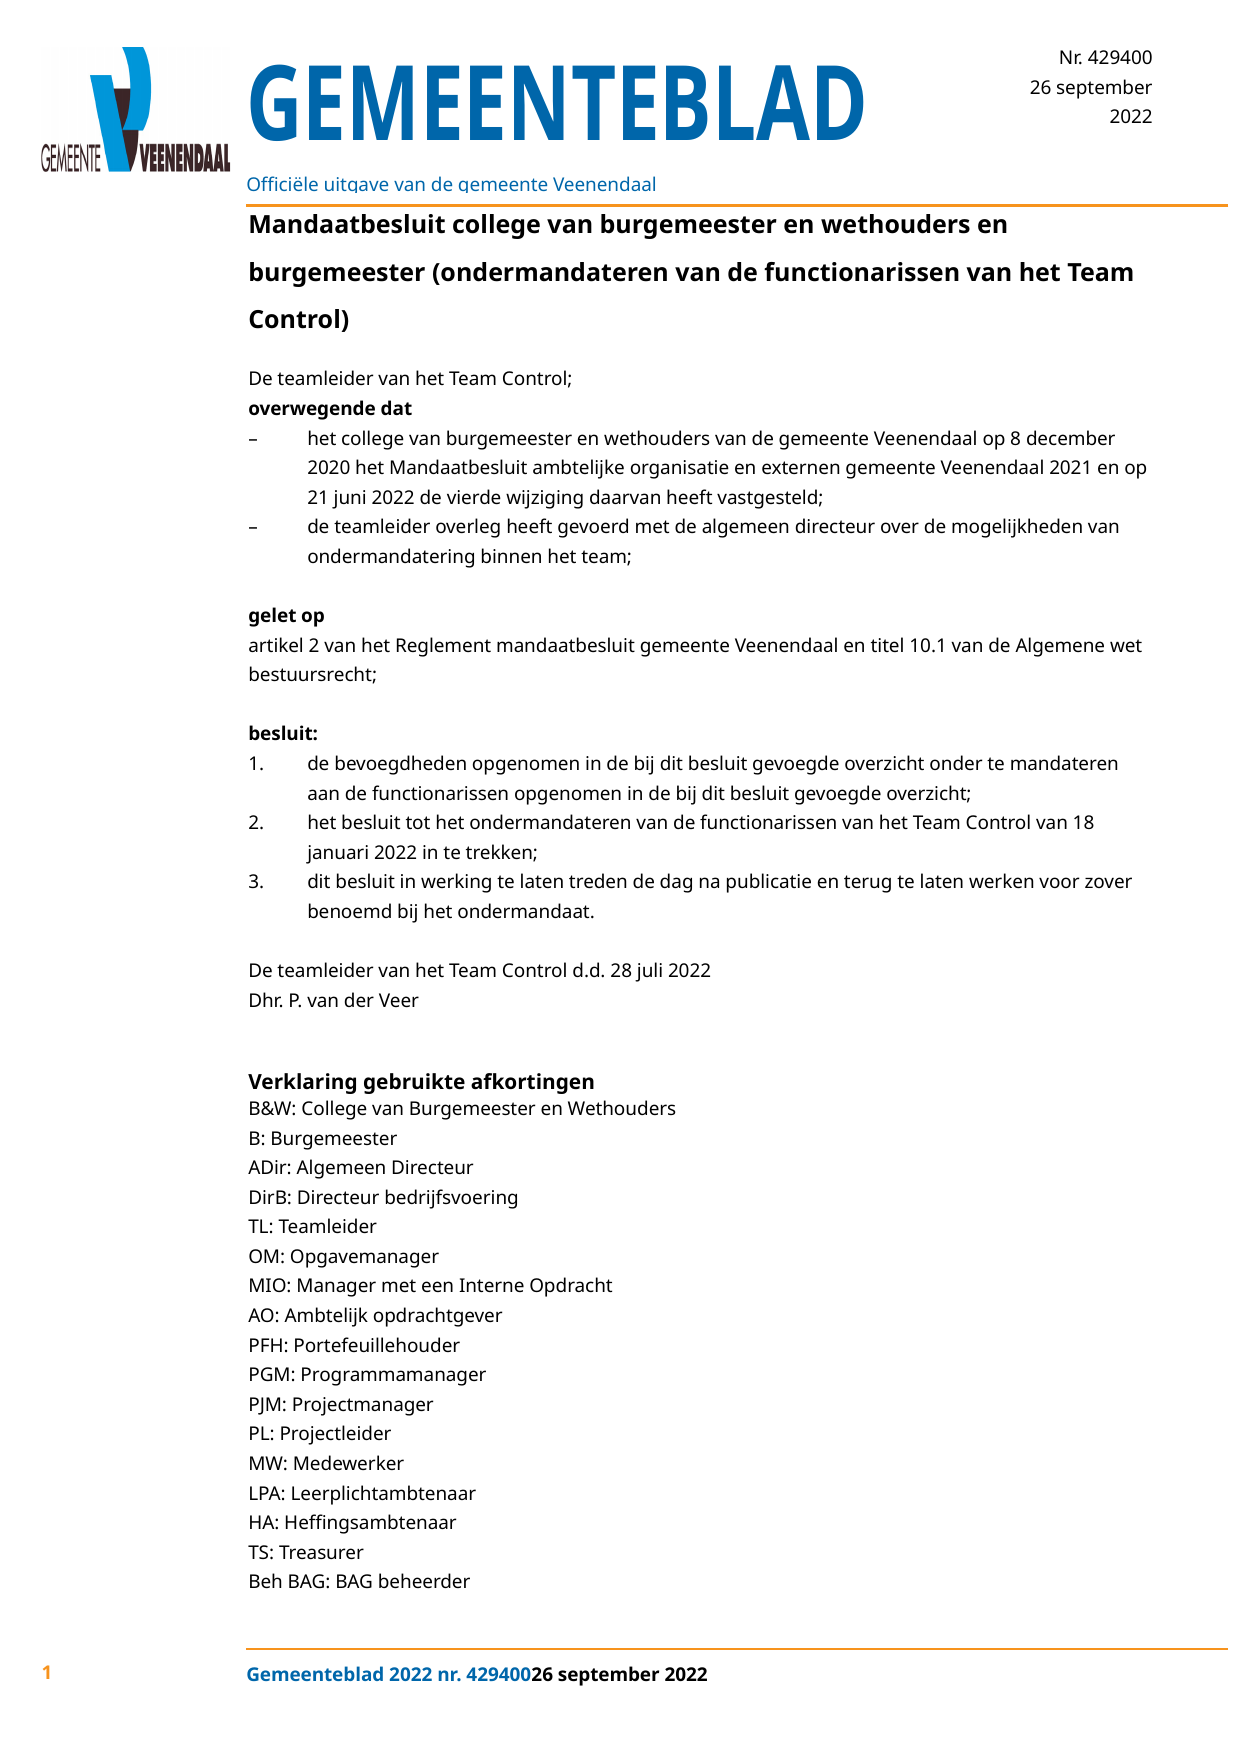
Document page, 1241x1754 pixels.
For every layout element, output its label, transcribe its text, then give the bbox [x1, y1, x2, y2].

text Beh BAG: BAG beheerder [248, 1568, 1152, 1594]
text PL: Projectleider [248, 1421, 1152, 1446]
text overwegende dat [248, 395, 1152, 421]
text TL: Teamleider [248, 1213, 1152, 1239]
text AO: Ambtelijk opdrachtgever [248, 1302, 1152, 1328]
text De teamleider van het Team Control d.d. 28 juli 2022 [248, 957, 1152, 983]
text MIO: Manager met een Interne Opdracht [248, 1273, 1152, 1298]
text B: Burgemeester [248, 1125, 1152, 1151]
text PJM: Projectmanager [248, 1391, 1152, 1417]
text Dhr. P. van der Veer [248, 987, 1152, 1012]
text besluit: [248, 721, 1152, 746]
text LPA: Leerplichtambtenaar [248, 1480, 1152, 1506]
text HA: Heffingsambtenaar [248, 1509, 1152, 1535]
text TS: Treasurer [248, 1539, 1152, 1565]
list de bevoegdheden opgenomen in de bij dit besluit gevoegde overzicht onder te mandateren aan de functionarissen opgenomen in de bij dit besluit gevoegde overzicht; [248, 750, 1152, 805]
list het besluit tot het ondermandateren van de functionarissen van het Team Control van 18 januari 2022 in te trekken; [248, 809, 1152, 864]
text PGM: Programmamanager [248, 1361, 1152, 1387]
picture [41, 47, 130, 172]
text DirB: Directeur bedrijfsvoering [248, 1184, 1152, 1210]
text ADir: Algemeen Directeur [248, 1154, 1152, 1180]
text PFH: Portefeuillehouder [248, 1332, 1152, 1358]
list het college van burgemeester en wethouders van de gemeente Veenendaal op 8 december 2020 het Mandaatbesluit ambtelijke organisatie en externen gemeente Veenendaal 2021 en op 21 juni 2022 de vierde wijziging daarvan heeft vastgesteld; [248, 425, 1152, 509]
text OM: Opgavemanager [248, 1243, 1152, 1269]
text artikel 2 van het Reglement mandaatbesluit gemeente Veenendaal en titel 10.1 van de Algemene wet bestuursrecht; [248, 632, 1152, 687]
text Mandaatbesluit college van burgemeester en wethouders en burgemeester (ondermandateren van de functionarissen van het Team Control) [248, 207, 1152, 336]
text B&W: College van Burgemeester en Wethouders [248, 1095, 1152, 1121]
text De teamleider van het Team Control; [248, 366, 1152, 391]
picture [123, 47, 231, 172]
text Verklaring gebruikte afkortingen [248, 1067, 1152, 1095]
text MW: Medewerker [248, 1450, 1152, 1476]
list de teamleider overleg heeft gevoerd met de algemeen directeur over de mogelijkheden van ondermandatering binnen het team; [248, 513, 1152, 569]
text gelet op [248, 602, 1152, 628]
list dit besluit in werking te laten treden de dag na publicatie en terug te laten werken voor zover benoemd bij het ondermandaat. [248, 868, 1152, 924]
